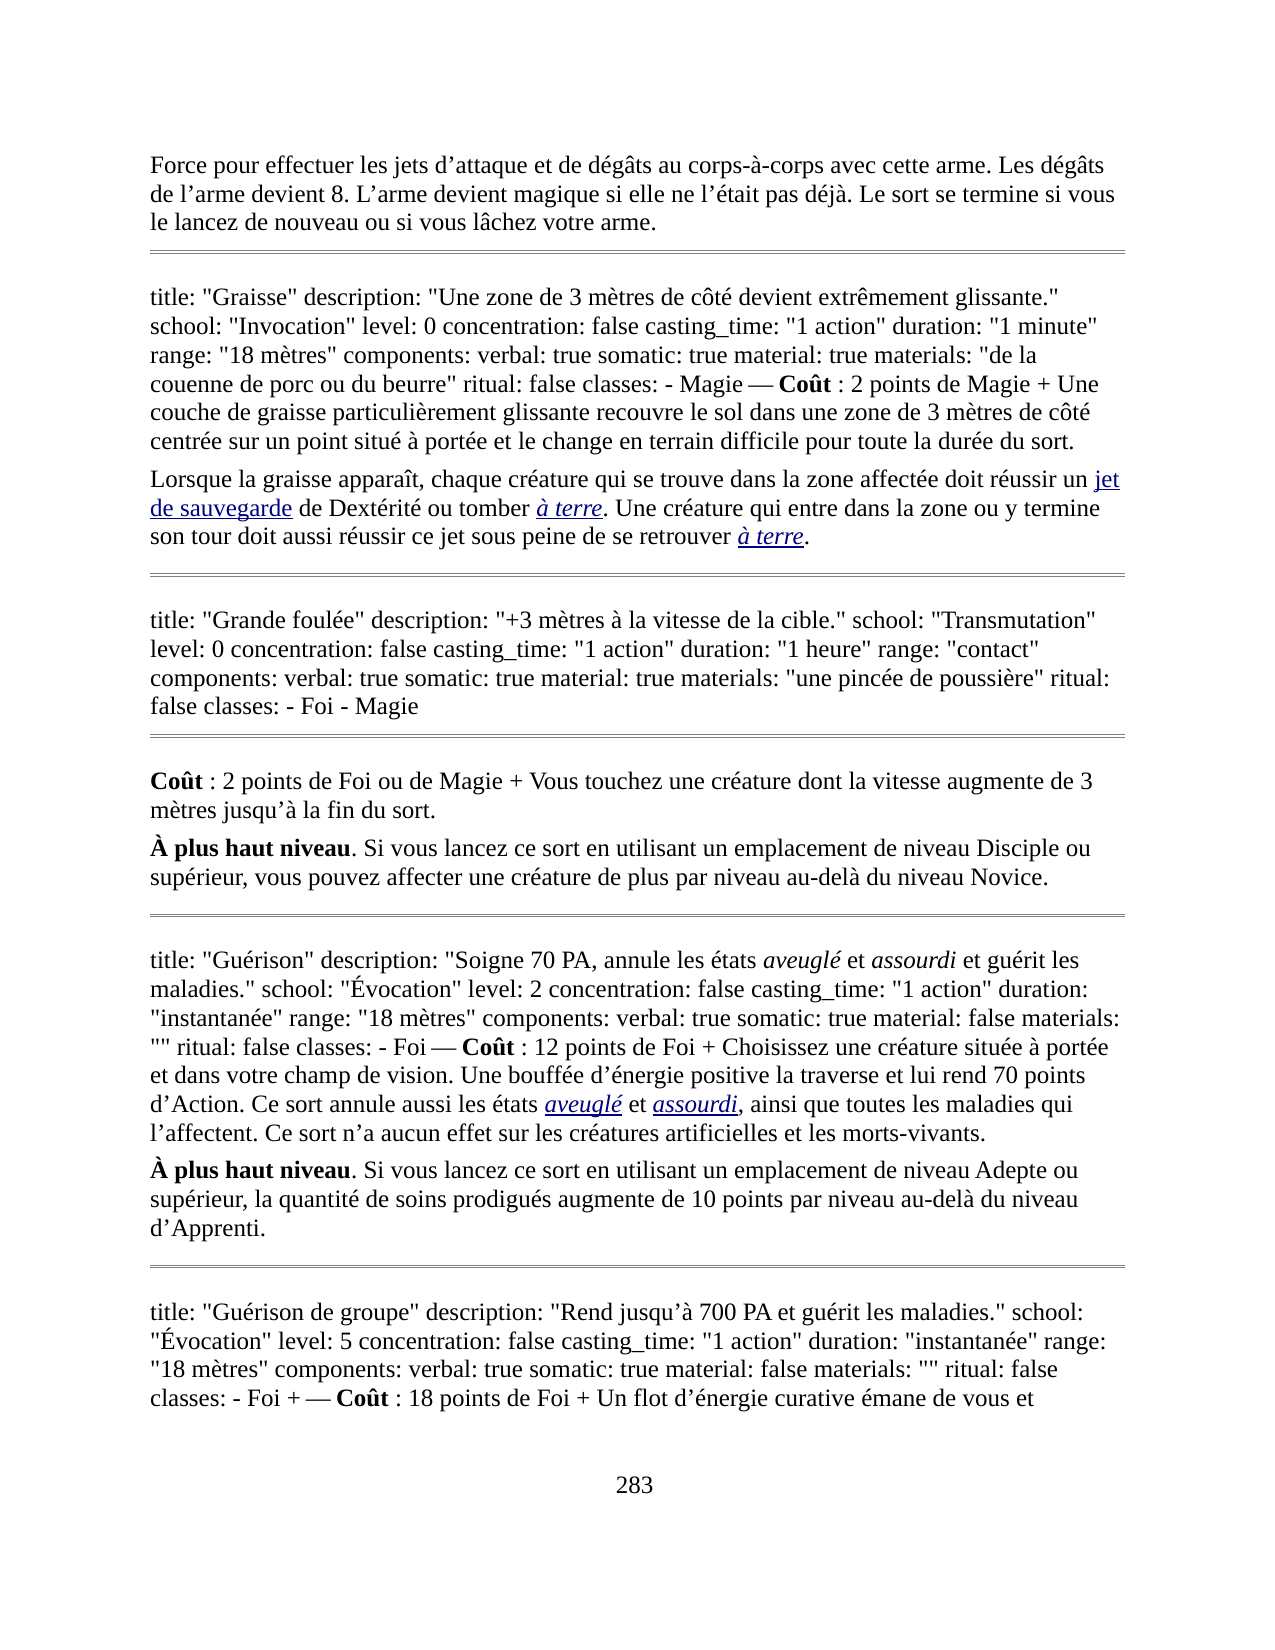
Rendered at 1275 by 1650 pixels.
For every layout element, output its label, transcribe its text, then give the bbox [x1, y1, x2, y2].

text title: "Guérison de groupe" description: "Rend jusqu’à 700 PA et guérit les maladies." school: "Évocation" level: 5 concentration: false casting_time: "1 action" duration: "instantanée" range: "18 mètres" components: verbal: true somatic: true material: false materials: "" ritual: false classes: - Foi + — Coût : 18 points de Foi + Un flot d’énergie curative émane de vous et [150, 1297, 1125, 1412]
text title: "Graisse" description: "Une zone de 3 mètres de côté devient extrêmement glissante." school: "Invocation" level: 0 concentration: false casting_time: "1 action" duration: "1 minute" range: "18 mètres" components: verbal: true somatic: true material: true materials: "de la couenne de porc ou du beurre" ritual: false classes: - Magie — Coût : 2 points de Magie + Une couche de graisse particulièrement glissante recouvre le sol dans une zone de 3 mètres de côté centrée sur un point situé à portée et le change en terrain difficile pour toute la durée du sort. [150, 282, 1125, 455]
text À plus haut niveau. Si vous lancez ce sort en utilisant un emplacement de niveau Adepte ou supérieur, la quantité de soins prodigués augmente de 10 points par niveau au-delà du niveau d’Apprenti. [150, 1156, 1125, 1242]
text Coût : 2 points de Foi ou de Magie + Vous touchez une créature dont la vitesse augmente de 3 mètres jusqu’à la fin du sort. [150, 766, 1125, 824]
text title: "Guérison" description: "Soigne 70 PA, annule les états aveuglé et assourdi et guérit les maladies." school: "Évocation" level: 2 concentration: false casting_time: "1 action" duration: "instantanée" range: "18 mètres" components: verbal: true somatic: true material: false materials: "" ritual: false classes: - Foi — Coût : 12 points de Foi + Choisissez une créature située à portée et dans votre champ de vision. Une bouffée d’énergie positive la traverse et lui rend 70 points d’Action. Ce sort annule aussi les états aveuglé et assourdi, ainsi que toutes les maladies qui l’affectent. Ce sort n’a aucun effet sur les créatures artificielles et les morts-vivants. [150, 945, 1125, 1147]
text Lorsque la graisse apparaît, chaque créature qui se trouve dans la zone affectée doit réussir un jet de sauvegarde de Dextérité ou tomber à terre. Une créature qui entre dans la zone ou y termine son tour doit aussi réussir ce jet sous peine de se retrouver à terre. [150, 464, 1125, 550]
text À plus haut niveau. Si vous lancez ce sort en utilisant un emplacement de niveau Disciple ou supérieur, vous pouvez affecter une créature de plus par niveau au-delà du niveau Novice. [150, 833, 1125, 890]
text title: "Grande foulée" description: "+3 mètres à la vitesse de la cible." school: "Transmutation" level: 0 concentration: false casting_time: "1 action" duration: "1 heure" range: "contact" components: verbal: true somatic: true material: true materials: "une pincée de poussière" ritual: false classes: - Foi - Magie [150, 605, 1125, 720]
text Force pour effectuer les jets d’attaque et de dégâts au corps-à-corps avec cette arme. Les dégâts de l’arme devient 8. L’arme devient magique si elle ne l’était pas déjà. Le sort se termine si vous le lancez de nouveau ou si vous lâchez votre arme. [150, 150, 1125, 236]
